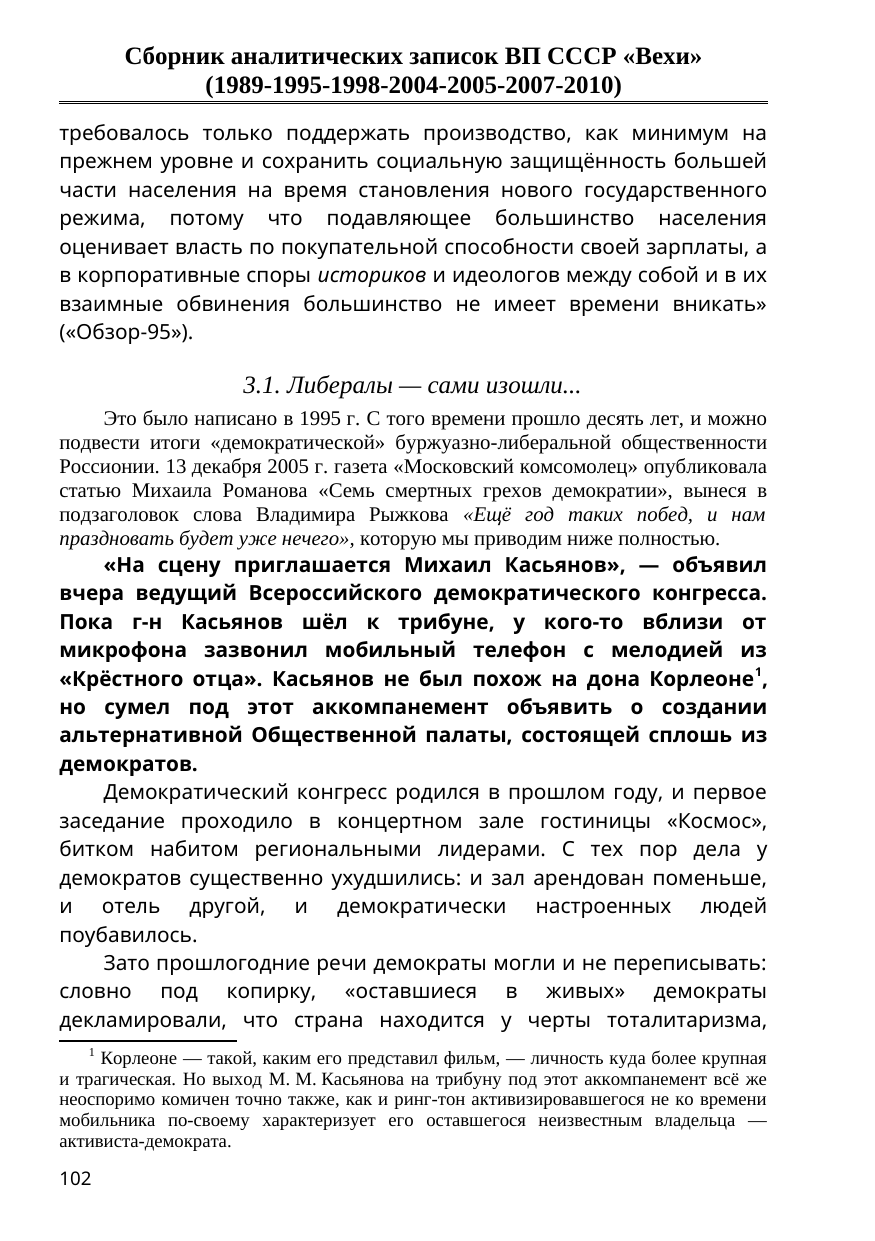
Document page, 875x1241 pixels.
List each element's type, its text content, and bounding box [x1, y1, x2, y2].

text «На сцену приглашается Михаил Касьянов», — объявил вчера ведущий Всероссийского демократического конгресса. Пока г-н Касьянов шёл к трибуне, у кого-то вблизи от микрофона зазвонил мобильный телефон с мелодией из «Крёстного отца». Касьянов не был похож на дона Корлеоне, но сумел под этот аккомпанемент объявить о создании альтернативной Общественной палаты, состоящей сплошь из демократов. [59, 550, 768, 777]
text Демократический конгресс родился в прошлом году, и первое заседание проходило в концертном зале гостиницы «Космос», битком набитом региональными лидерами. С тех пор дела у демократов существенно ухудшились: и зал арендован поменьше, и отель другой, и демократически настроенных людей поубавилось. [59, 777, 768, 948]
subtitle 3.1. Либералы — сами изошли... [59, 371, 768, 399]
text Это было написано в 1995 г. С того времени прошло десять лет, и можно подвести итоги «демократической» буржуазно-либеральной общественности Россионии. 13 декабря 2005 г. газета «Московский комсомолец» опубликовала статью Михаила Романова «Семь смертных грехов демократии», вынеся в подзаголовок слова Владимира Рыжкова «Ещё год таких побед, и нам праздновать будет уже нечего», которую мы приводим ниже полностью. [59, 406, 768, 550]
text требовалось только поддержать производство, как минимум на прежнем уровне и сохранить социальную защищённость большей части населения на время становления нового государственного режима, потому что подавляющее большинство населения оценивает власть по покупательной способности своей зарплаты, а в корпоративные споры историков и идеологов между собой и в их взаимные обвинения большинство не имеет времени вникать» («Обзор‑95»). [59, 118, 768, 346]
text Корлеоне — такой, каким его представил фильм, — личность куда более крупная и трагическая. Но выход М. М. Касьянова на трибуну под этот аккомпанемент всё же неоспоримо комичен точно также, как и ринг-тон активизировавшегося не ко времени мобильника по-своему характеризует его оставшегося неизвестным владельца — активиста-демократа. [59, 1047, 768, 1152]
text Зато прошлогодние речи демократы могли и не переписывать: словно под копирку, «оставшиеся в живых» демократы декламировали, что страна находится у черты тоталитаризма, [59, 948, 768, 1033]
